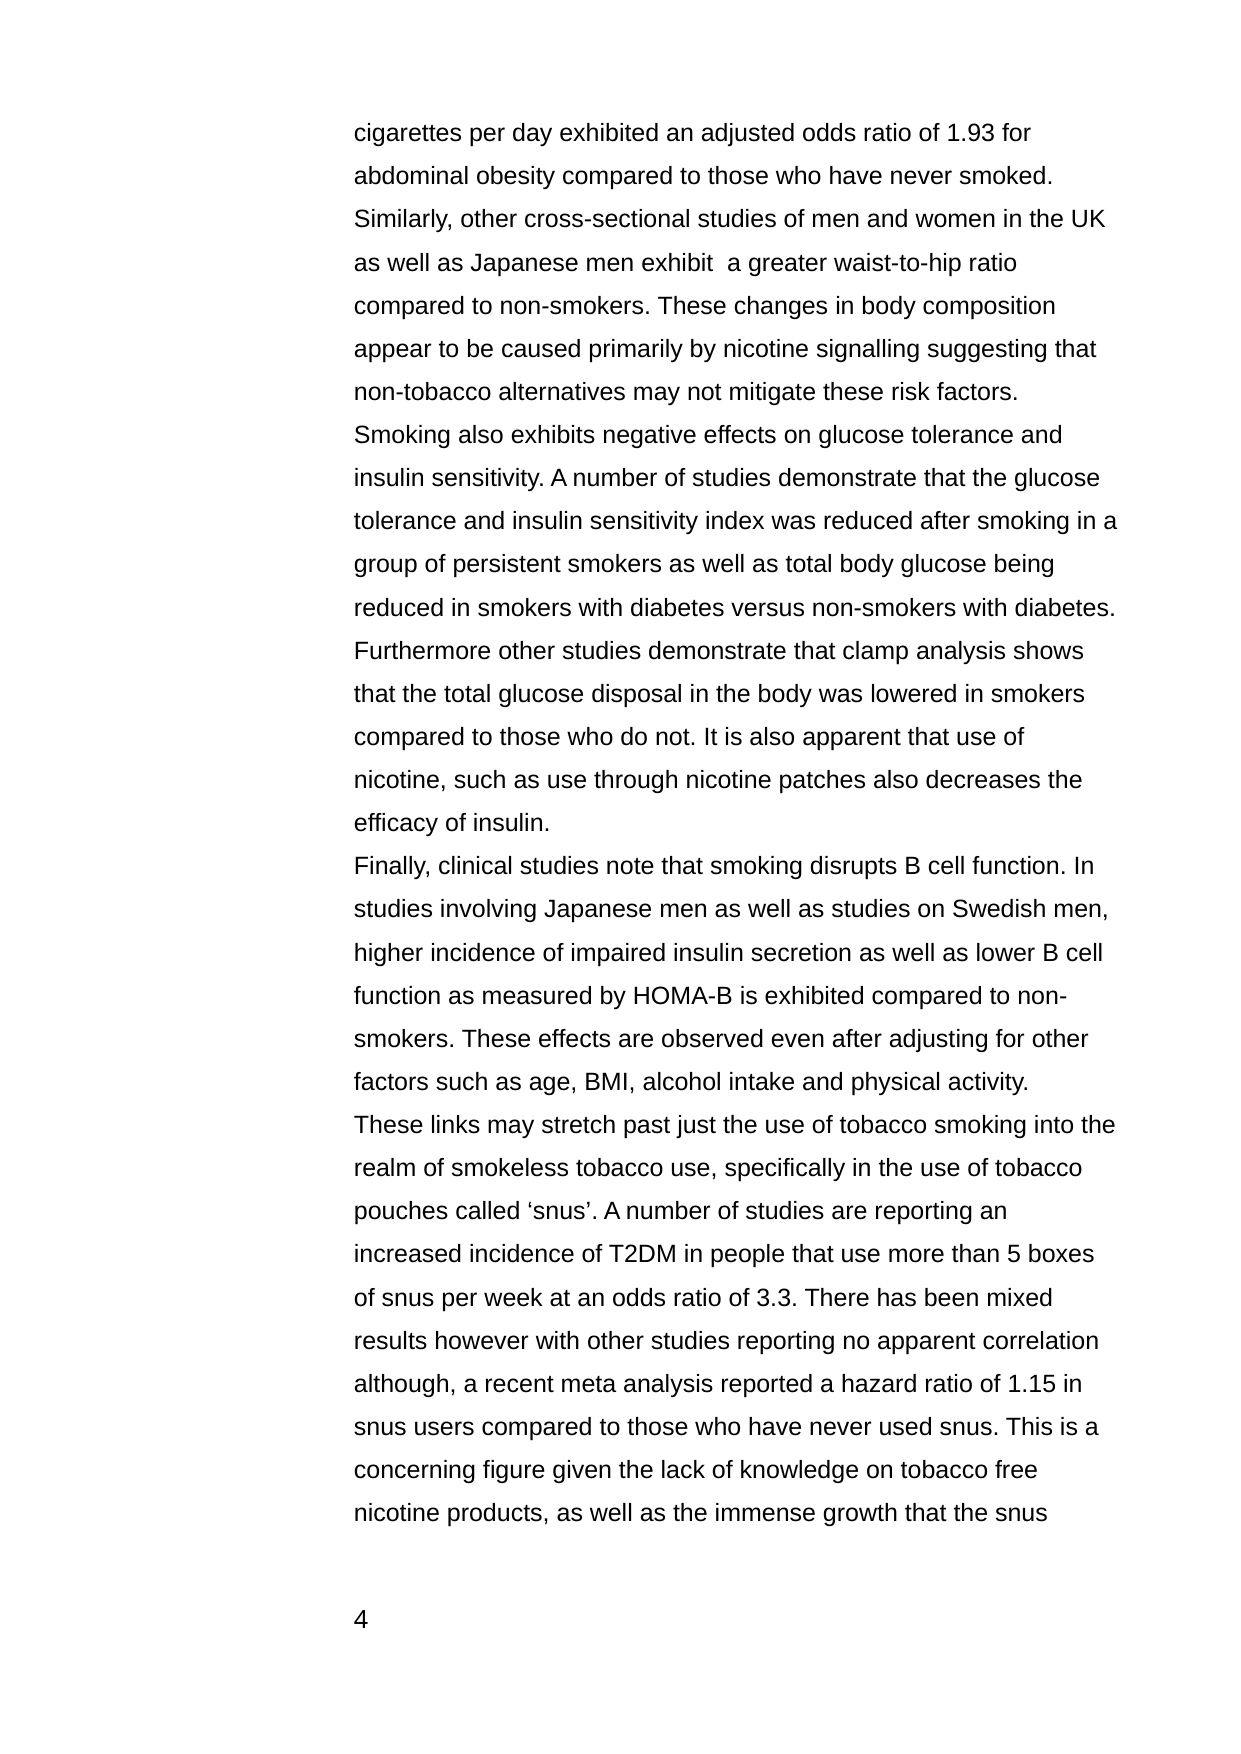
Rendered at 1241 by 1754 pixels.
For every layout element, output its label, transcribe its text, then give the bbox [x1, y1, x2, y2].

text These links may stretch past just the use of tobacco smoking into the realm of smokeless tobacco use, specifically in the use of tobacco pouches called ‘snus’. A number of studies are reporting an increased incidence of T2DM in people that use more than 5 boxes of snus per week at an odds ratio of 3.3. There has been mixed results however with other studies reporting no apparent correlation although, a recent meta analysis reported a hazard ratio of 1.15 in snus users compared to those who have never used snus. This is a concerning figure given the lack of knowledge on tobacco free nicotine products, as well as the immense growth that the snus [354, 1110, 1122, 1527]
text cigarettes per day exhibited an adjusted odds ratio of 1.93 for abdominal obesity compared to those who have never smoked. Similarly, other cross-sectional studies of men and women in the UK as well as Japanese men exhibit a greater waist-to-hip ratio compared to non-smokers. These changes in body composition appear to be caused primarily by nicotine signalling suggesting that non-tobacco alternatives may not mitigate these risk factors. Smoking also exhibits negative effects on glucose tolerance and insulin sensitivity. A number of studies demonstrate that the glucose tolerance and insulin sensitivity index was reduced after smoking in a group of persistent smokers as well as total body glucose being reduced in smokers with diabetes versus non-smokers with diabetes. Furthermore other studies demonstrate that clamp analysis shows that the total glucose disposal in the body was lowered in smokers compared to those who do not. It is also apparent that use of nicotine, such as use through nicotine patches also decreases the efficacy of insulin. [354, 118, 1122, 837]
text Finally, clinical studies note that smoking disrupts B cell function. In studies involving Japanese men as well as studies on Swedish men, higher incidence of impaired insulin secretion as well as lower B cell function as measured by HOMA-B is exhibited compared to non-smokers. These effects are observed even after adjusting for other factors such as age, BMI, alcohol intake and physical activity. [354, 851, 1122, 1096]
